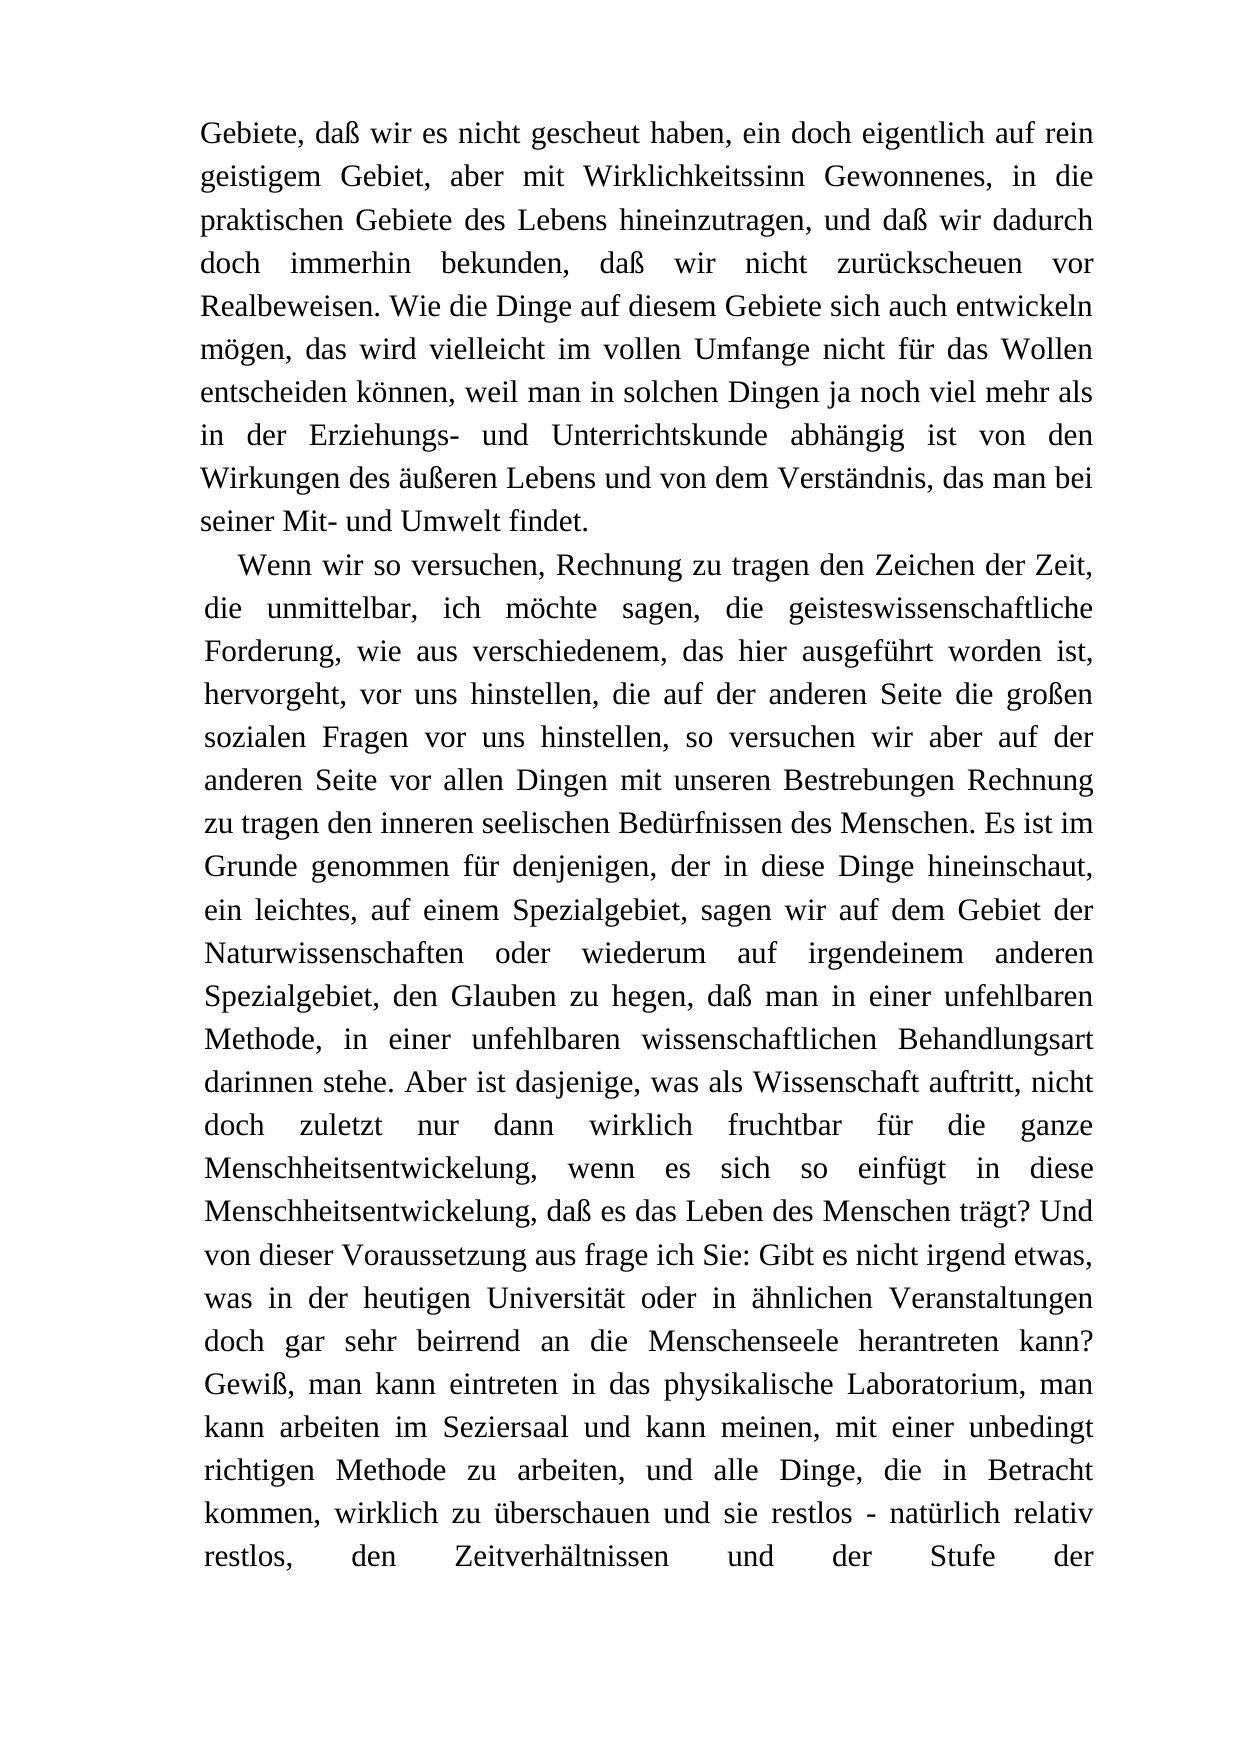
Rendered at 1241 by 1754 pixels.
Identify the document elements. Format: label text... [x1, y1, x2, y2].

text Gebiete, daß wir es nicht gescheut haben, ein doch eigentlich auf rein geistigem Gebiet, aber mit Wirklichkeitssinn Gewonnenes, in die praktischen Gebiete des Lebens hineinzutragen, und daß wir dadurch doch immerhin bekunden, daß wir nicht zurückscheuen vor Realbeweisen. Wie die Dinge auf diesem Gebiete sich auch entwickeln mögen, das wird vielleicht im vollen Umfange nicht für das Wollen entscheiden können, weil man in solchen Dingen ja noch viel mehr als in der Erziehungs- und Unterrichtskunde abhängig ist von den Wirkungen des äußeren Lebens und von dem Verständnis, das man bei seiner Mit- und Umwelt findet. [200, 114, 1094, 539]
text Wenn wir so versuchen, Rechnung zu tragen den Zeichen der Zeit, die unmittelbar, ich möchte sagen, die geisteswissenschaftliche Forderung, wie aus verschiedenem, das hier ausgeführt worden ist, hervorgeht, vor uns hinstellen, die auf der anderen Seite die großen sozialen Fragen vor uns hinstellen, so versuchen wir aber auf der anderen Seite vor allen Dingen mit unseren Bestrebungen Rechnung zu tragen den inneren seelischen Bedürfnissen des Menschen. Es ist im Grunde genommen für denjenigen, der in diese Dinge hineinschaut, ein leichtes, auf einem Spezialgebiet, sagen wir auf dem Gebiet der Naturwissenschaften oder wiederum auf irgendeinem anderen Spezialgebiet, den Glauben zu hegen, daß man in einer unfehlbaren Methode, in einer unfehlbaren wissenschaftlichen Behandlungsart darinnen stehe. Aber ist dasjenige, was als Wissenschaft auftritt, nicht doch zuletzt nur dann wirklich fruchtbar für die ganze Menschheitsentwickelung, wenn es sich so einfügt in diese Menschheitsentwickelung, daß es das Leben des Menschen trägt? Und von dieser Voraussetzung aus frage ich Sie: Gibt es nicht irgend etwas, was in der heutigen Universität oder in ähnlichen Veranstaltungen doch gar sehr beirrend an die Menschenseele herantreten kann? Gewiß, man kann eintreten in das physikalische Laboratorium, man kann arbeiten im Seziersaal und kann meinen, mit einer unbedingt richtigen Methode zu arbeiten, und alle Dinge, die in Betracht kommen, wirklich zu überschauen und sie restlos - natürlich relativ restlos, den Zeitverhältnissen und der Stufe der [204, 546, 1094, 1574]
